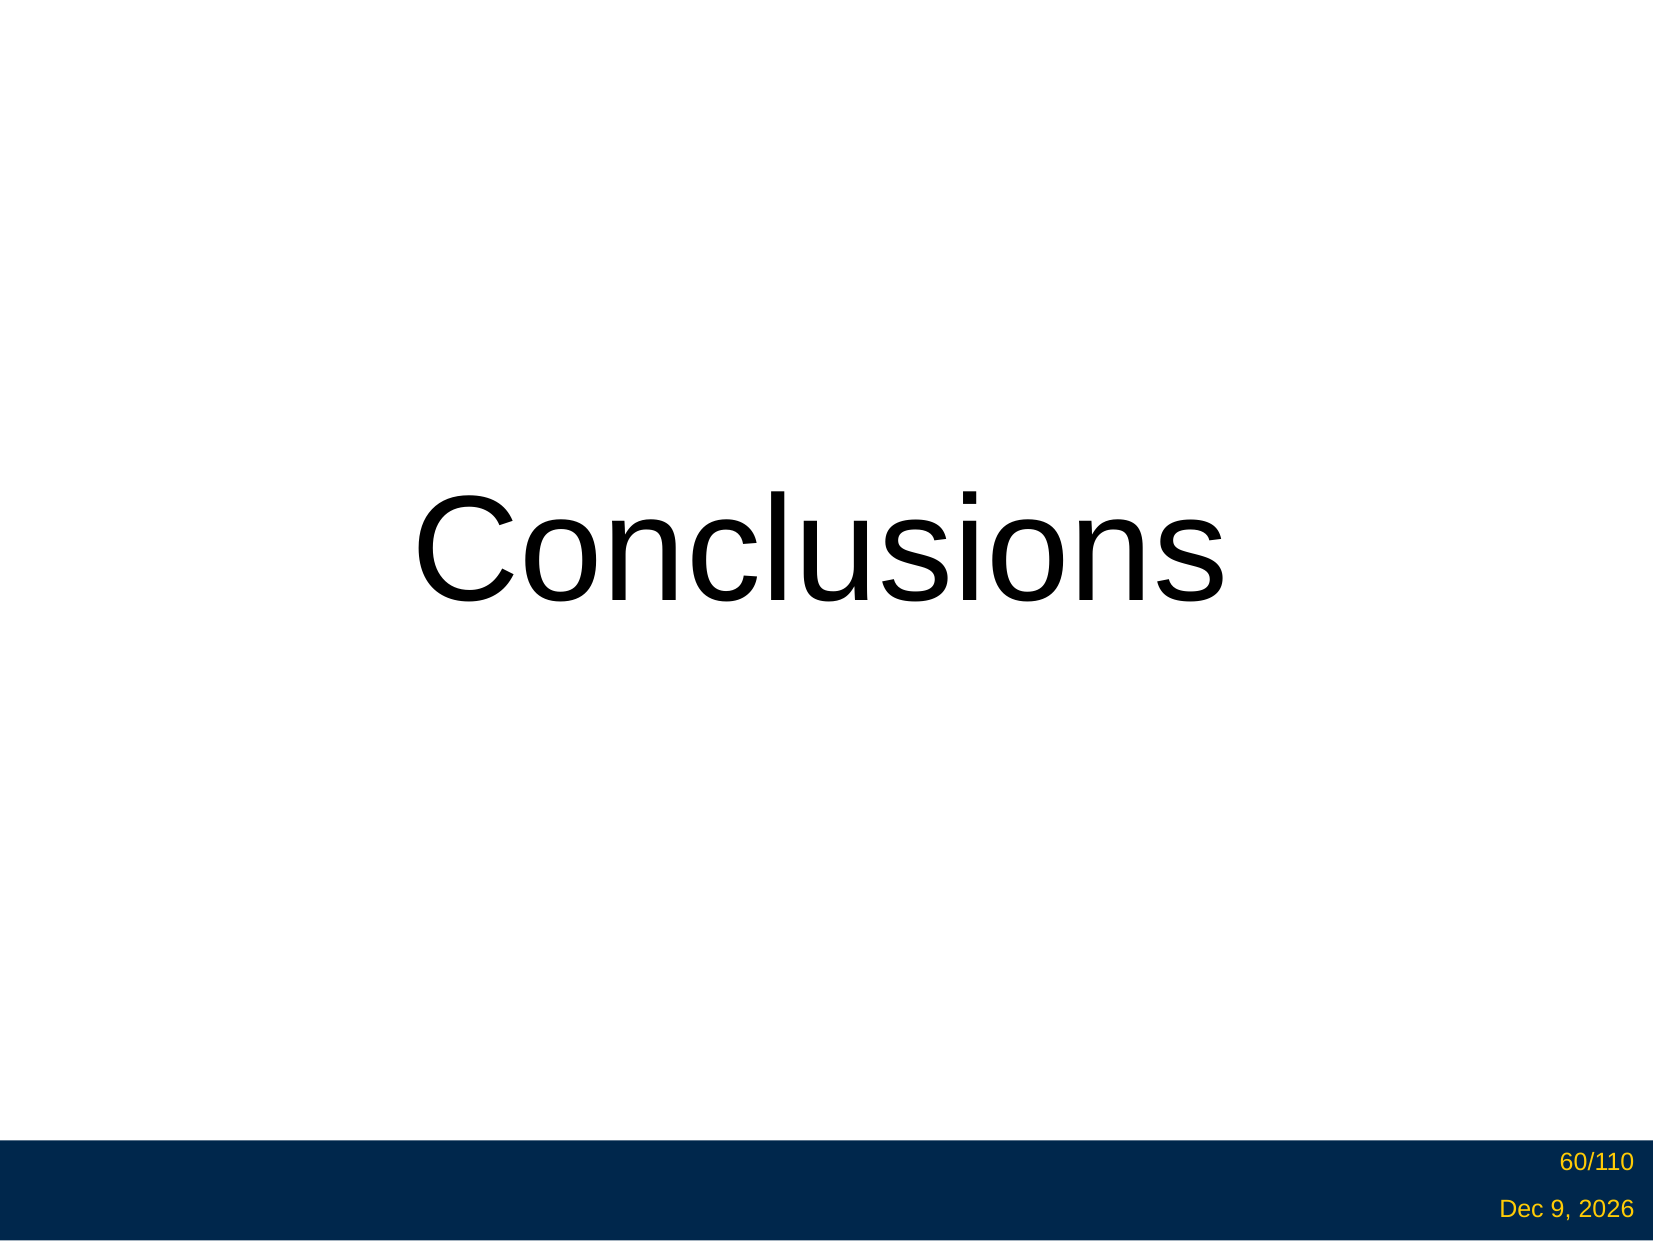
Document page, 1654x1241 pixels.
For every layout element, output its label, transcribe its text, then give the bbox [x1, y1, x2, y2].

text_box Conclusions [396, 457, 1246, 687]
